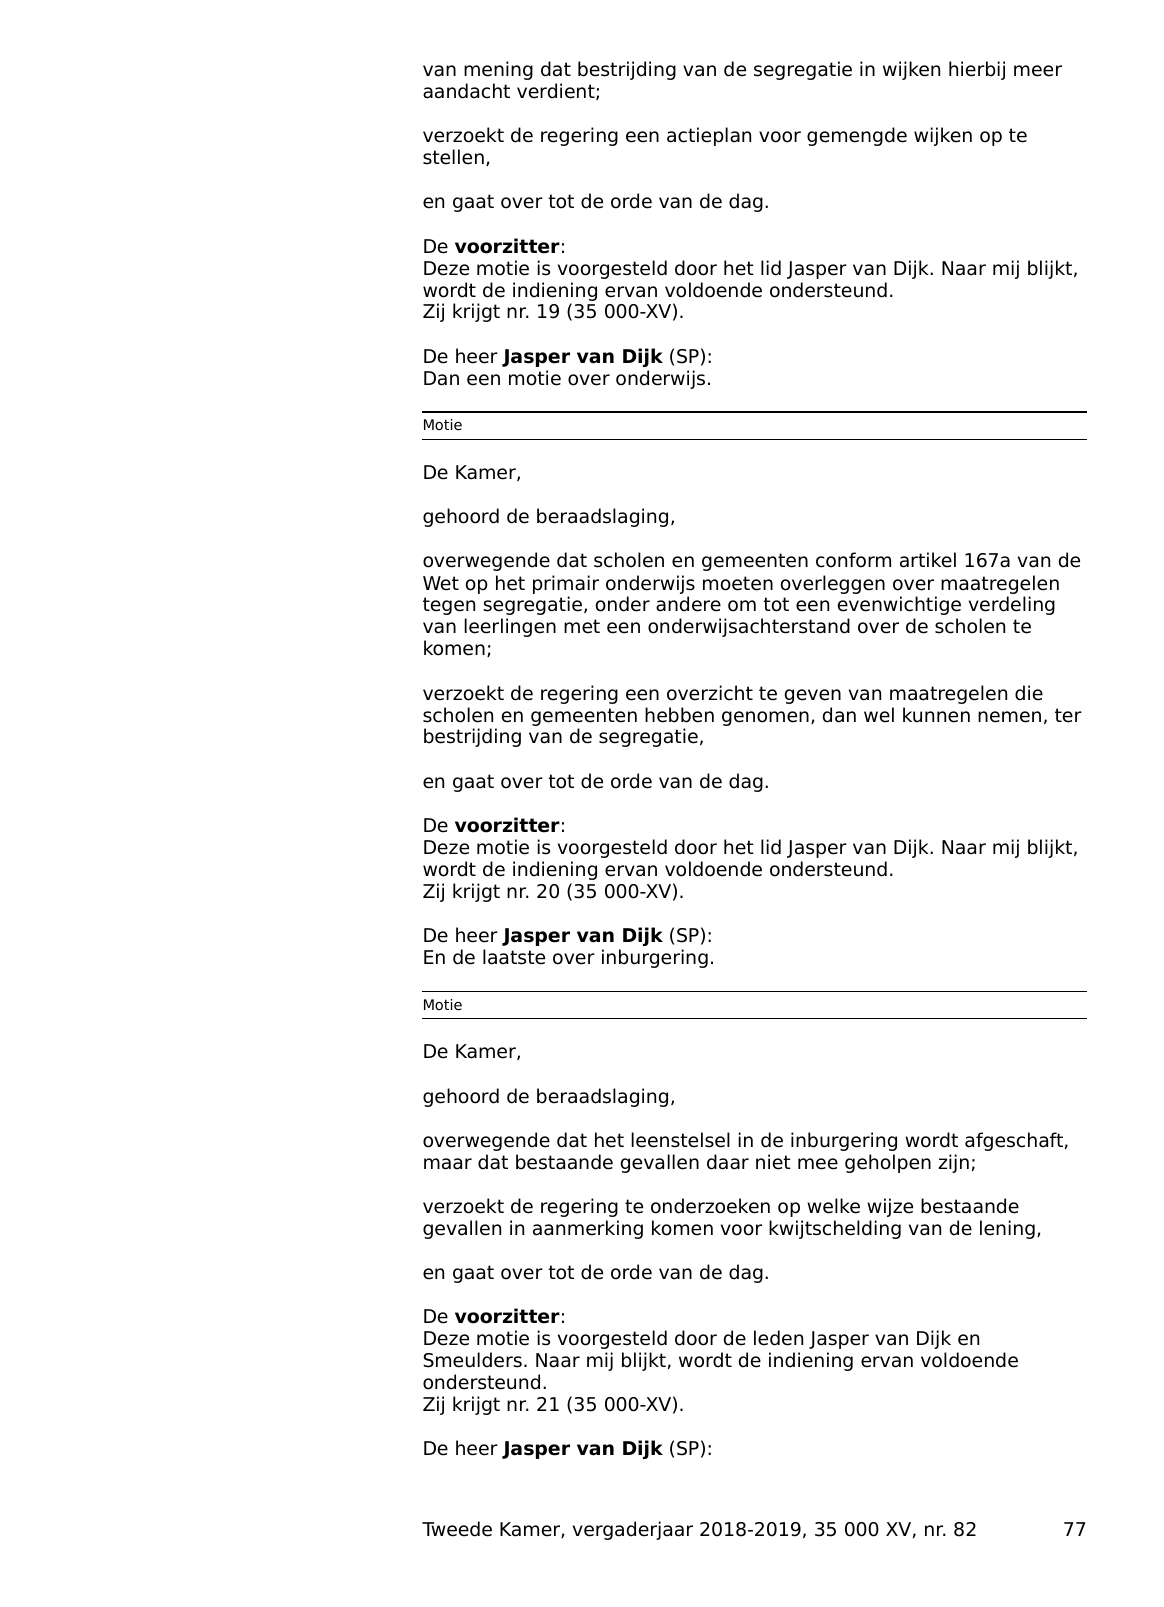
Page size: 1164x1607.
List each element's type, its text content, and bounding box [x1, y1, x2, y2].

text De Kamer, [422, 462, 1087, 484]
text De heer Jasper van Dijk (SP): [422, 925, 1087, 947]
text en gaat over tot de orde van de dag. [422, 1262, 1087, 1284]
text Deze motie is voorgesteld door het lid Jasper van Dijk. Naar mij blijkt, wordt de indiening ervan voldoende ondersteund. [422, 257, 1087, 301]
text Dan een motie over onderwijs. [422, 368, 1087, 389]
text Zij krijgt nr. 21 (35 000-XV). [422, 1394, 1087, 1416]
text en gaat over tot de orde van de dag. [422, 771, 1087, 793]
text Zij krijgt nr. 20 (35 000-XV). [422, 881, 1087, 903]
text De heer Jasper van Dijk (SP): [422, 1438, 1087, 1460]
table_header Motie [422, 413, 1087, 439]
text De heer Jasper van Dijk (SP): [422, 346, 1087, 368]
text overwegende dat scholen en gemeenten conform artikel 167a van de Wet op het primair onderwijs moeten overleggen over maatregelen tegen segregatie, onder andere om tot een evenwichtige verdeling van leerlingen met een onderwijsachterstand over de scholen te komen; [422, 550, 1087, 660]
text verzoekt de regering een actieplan voor gemengde wijken op te stellen, [422, 125, 1087, 169]
text verzoekt de regering een overzicht te geven van maatregelen die scholen en gemeenten hebben genomen, dan wel kunnen nemen, ter bestrijding van de segregatie, [422, 682, 1087, 748]
text overwegende dat het leenstelsel in de inburgering wordt afgeschaft, maar dat bestaande gevallen daar niet mee geholpen zijn; [422, 1130, 1087, 1174]
text De voorzitter: [422, 815, 1087, 837]
text van mening dat bestrijding van de segregatie in wijken hierbij meer aandacht verdient; [422, 59, 1087, 103]
table_header Motie [422, 992, 1087, 1018]
text gehoord de beraadslaging, [422, 506, 1087, 528]
text Deze motie is voorgesteld door de leden Jasper van Dijk en Smeulders. Naar mij blijkt, wordt de indiening ervan voldoende ondersteund. [422, 1328, 1087, 1394]
text Zij krijgt nr. 19 (35 000-XV). [422, 301, 1087, 323]
text verzoekt de regering te onderzoeken op welke wijze bestaande gevallen in aanmerking komen voor kwijtschelding van de lening, [422, 1196, 1087, 1240]
text En de laatste over inburgering. [422, 947, 1087, 969]
text De Kamer, [422, 1041, 1087, 1063]
text gehoord de beraadslaging, [422, 1086, 1087, 1107]
text en gaat over tot de orde van de dag. [422, 191, 1087, 213]
text De voorzitter: [422, 1306, 1087, 1328]
text De voorzitter: [422, 236, 1087, 257]
text Deze motie is voorgesteld door het lid Jasper van Dijk. Naar mij blijkt, wordt de indiening ervan voldoende ondersteund. [422, 837, 1087, 881]
